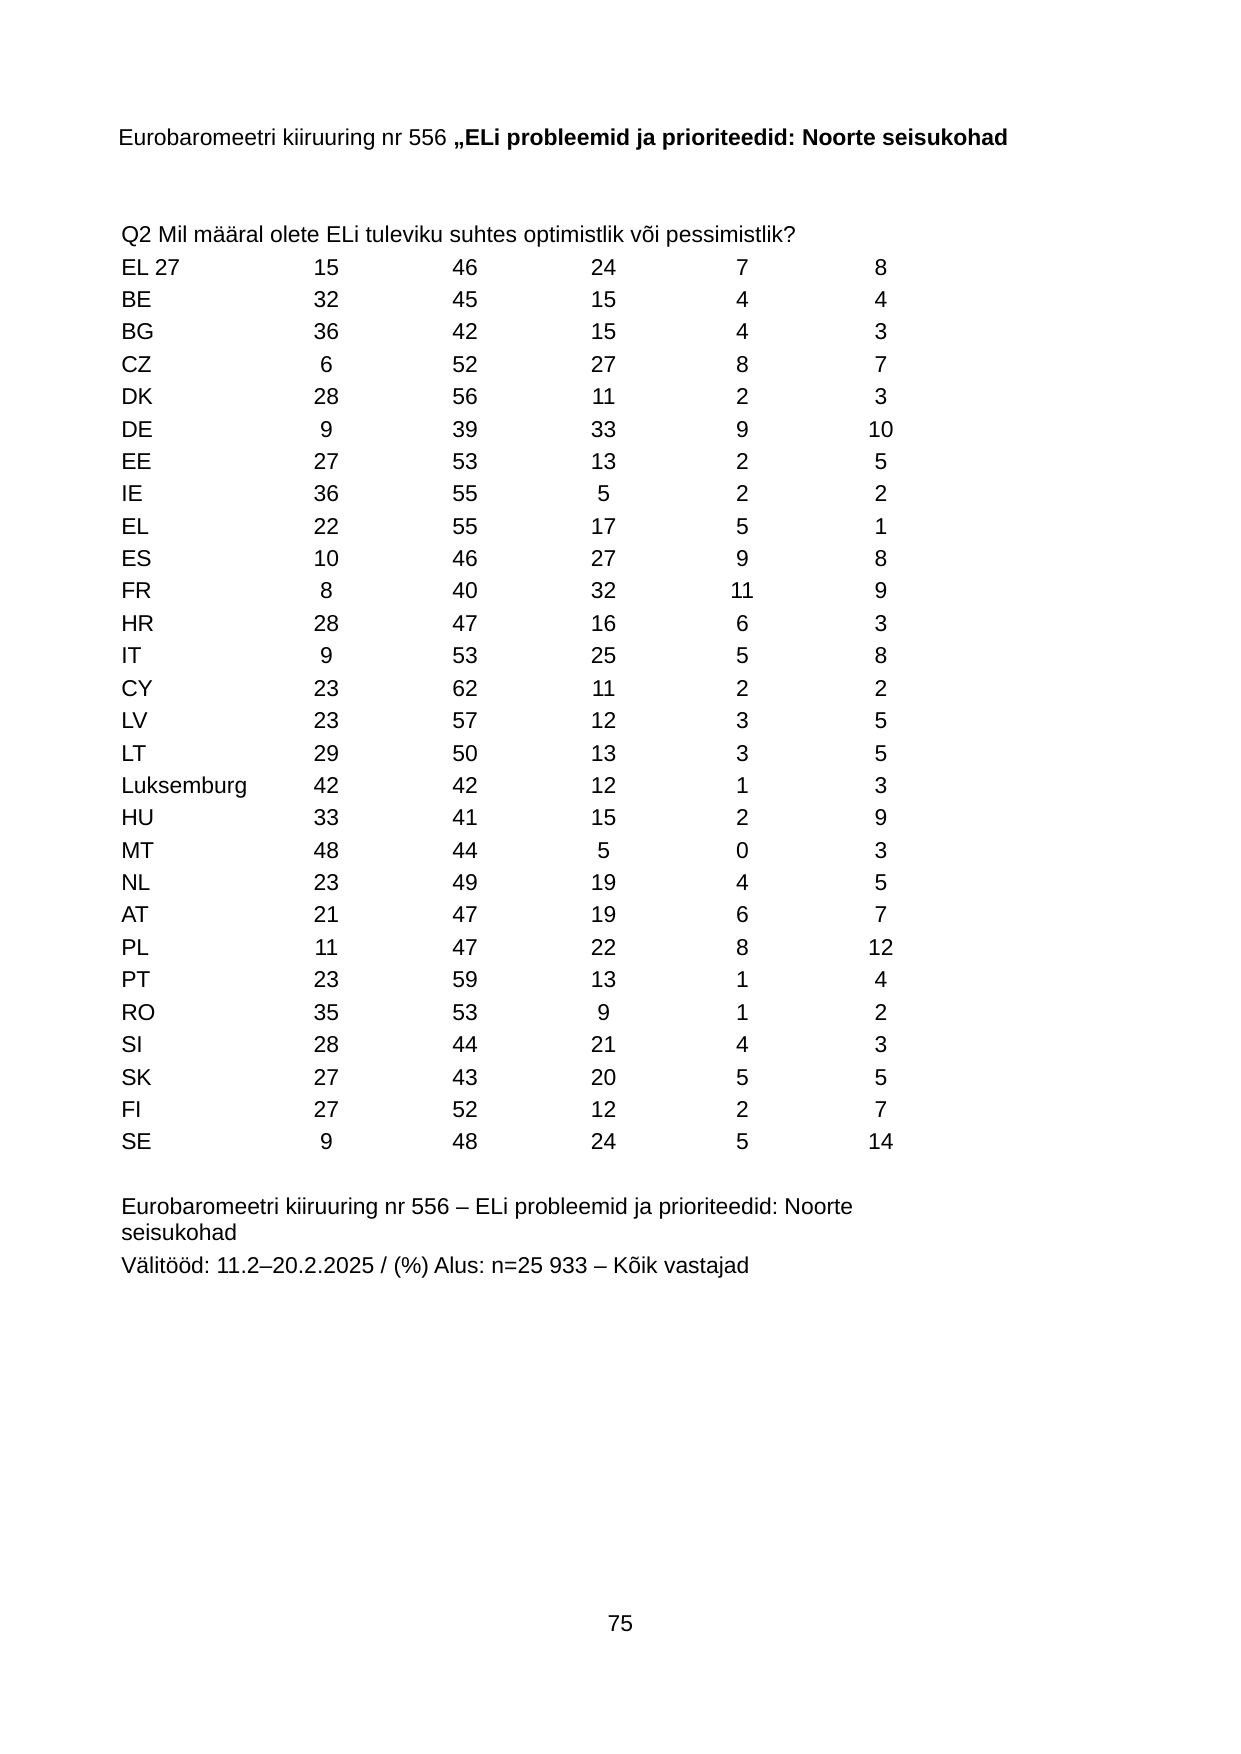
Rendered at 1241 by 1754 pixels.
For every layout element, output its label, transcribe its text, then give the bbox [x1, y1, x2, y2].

table_cell 2 [811, 672, 950, 704]
table_cell EE [118, 445, 257, 477]
table_cell 11 [673, 575, 811, 607]
table_cell 12 [534, 704, 673, 736]
table_cell 8 [257, 575, 395, 607]
table_cell 42 [395, 769, 534, 801]
table_cell 2 [811, 996, 950, 1028]
table_cell FR [118, 575, 257, 607]
table_cell 33 [534, 413, 673, 445]
table_cell SK [118, 1060, 257, 1093]
table_cell 59 [395, 963, 534, 996]
table_cell 4 [673, 315, 811, 348]
table_cell [257, 1158, 395, 1190]
table_cell 2 [673, 1093, 811, 1125]
table_cell HR [118, 607, 257, 639]
table_cell RO [118, 996, 257, 1028]
table_cell 1 [673, 769, 811, 801]
table_cell [534, 1158, 673, 1190]
table_cell 3 [811, 607, 950, 639]
table_cell 49 [395, 866, 534, 898]
table_cell 9 [673, 542, 811, 574]
table_cell 21 [534, 1028, 673, 1060]
table_cell 4 [673, 1028, 811, 1060]
table_cell LV [118, 704, 257, 736]
table_cell 7 [673, 251, 811, 283]
table_cell CY [118, 672, 257, 704]
table_cell 45 [395, 283, 534, 315]
table_cell 5 [811, 445, 950, 477]
table_cell 42 [257, 769, 395, 801]
table_cell BG [118, 315, 257, 348]
table_cell MT [118, 834, 257, 866]
table_cell 8 [811, 542, 950, 574]
table_cell 15 [257, 251, 395, 283]
table_cell HU [118, 801, 257, 834]
table_cell 3 [673, 704, 811, 736]
table_cell 28 [257, 380, 395, 412]
table_cell 23 [257, 672, 395, 704]
table_cell 36 [257, 315, 395, 348]
table_cell 4 [811, 283, 950, 315]
table_cell AT [118, 899, 257, 931]
table_cell 20 [534, 1060, 673, 1093]
table_cell NL [118, 866, 257, 898]
table_cell 55 [395, 477, 534, 510]
table_cell 7 [811, 899, 950, 931]
table_cell 39 [395, 413, 534, 445]
table_cell 14 [811, 1125, 950, 1158]
table_cell 27 [534, 542, 673, 574]
table_cell 33 [257, 801, 395, 834]
table_cell 46 [395, 251, 534, 283]
table_cell 13 [534, 445, 673, 477]
table_cell 5 [673, 1125, 811, 1158]
table_cell 9 [257, 639, 395, 672]
table_cell 8 [811, 251, 950, 283]
table_cell 27 [257, 1093, 395, 1125]
table_cell 9 [673, 413, 811, 445]
table_cell PL [118, 931, 257, 963]
table_cell 40 [395, 575, 534, 607]
table_cell 42 [395, 315, 534, 348]
table_cell 3 [673, 736, 811, 769]
table_cell 52 [395, 1093, 534, 1125]
table_cell 5 [534, 834, 673, 866]
table_cell 1 [673, 996, 811, 1028]
table_cell 0 [673, 834, 811, 866]
table_cell 15 [534, 283, 673, 315]
table_cell 8 [673, 348, 811, 380]
table_cell [118, 1158, 257, 1190]
table_cell IE [118, 477, 257, 510]
table_cell 44 [395, 834, 534, 866]
table_cell 9 [257, 1125, 395, 1158]
table_cell [395, 1158, 534, 1190]
table_cell 3 [811, 769, 950, 801]
table_cell 12 [811, 931, 950, 963]
table_cell 1 [811, 510, 950, 542]
table_cell 23 [257, 704, 395, 736]
table_cell 23 [257, 866, 395, 898]
table_cell 28 [257, 607, 395, 639]
table_cell ES [118, 542, 257, 574]
table_cell 7 [811, 1093, 950, 1125]
table_cell 53 [395, 445, 534, 477]
table_cell 5 [811, 866, 950, 898]
table_cell 48 [395, 1125, 534, 1158]
table_cell 22 [534, 931, 673, 963]
table_cell 11 [257, 931, 395, 963]
table_cell 19 [534, 899, 673, 931]
table_cell 44 [395, 1028, 534, 1060]
table_cell 46 [395, 542, 534, 574]
table_cell 13 [534, 963, 673, 996]
table_cell 10 [811, 413, 950, 445]
table_cell 27 [534, 348, 673, 380]
table_cell 24 [534, 251, 673, 283]
table_cell 5 [811, 704, 950, 736]
table_cell PT [118, 963, 257, 996]
table_cell 1 [673, 963, 811, 996]
table_cell 48 [257, 834, 395, 866]
table_cell 28 [257, 1028, 395, 1060]
table_cell 15 [534, 315, 673, 348]
table_cell 2 [673, 477, 811, 510]
table_cell 19 [534, 866, 673, 898]
table_cell IT [118, 639, 257, 672]
table_cell 5 [673, 510, 811, 542]
table_cell [673, 1158, 811, 1190]
table_cell 62 [395, 672, 534, 704]
table_cell 2 [673, 445, 811, 477]
table_cell 5 [811, 1060, 950, 1093]
table_cell 36 [257, 477, 395, 510]
table_cell 17 [534, 510, 673, 542]
table_cell 23 [257, 963, 395, 996]
table_cell EL [118, 510, 257, 542]
table_cell 41 [395, 801, 534, 834]
table_cell 57 [395, 704, 534, 736]
table_cell 52 [395, 348, 534, 380]
table_cell 8 [811, 639, 950, 672]
table_cell 29 [257, 736, 395, 769]
table_cell 2 [673, 380, 811, 412]
table_cell 21 [257, 899, 395, 931]
table_cell 15 [534, 801, 673, 834]
table_cell 56 [395, 380, 534, 412]
table_cell 13 [534, 736, 673, 769]
table_cell 6 [257, 348, 395, 380]
table_cell Välitööd: 11.2–20.2.2025 / (%) Alus: n=25 933 – Kõik vastajad [118, 1249, 950, 1281]
table_cell Eurobaromeetri kiiruuring nr 556 – ELi probleemid ja prioriteedid: Noorte seisukohad [118, 1190, 950, 1248]
table_cell 9 [811, 801, 950, 834]
table_cell 24 [534, 1125, 673, 1158]
table_cell 3 [811, 315, 950, 348]
table_cell 22 [257, 510, 395, 542]
table_cell 4 [811, 963, 950, 996]
table_cell 9 [257, 413, 395, 445]
table_cell 9 [811, 575, 950, 607]
table_cell FI [118, 1093, 257, 1125]
table_cell 16 [534, 607, 673, 639]
table_cell 43 [395, 1060, 534, 1093]
table_cell 5 [673, 639, 811, 672]
table_cell Luksemburg [118, 769, 257, 801]
table_cell 4 [673, 866, 811, 898]
table_cell 11 [534, 380, 673, 412]
table_cell 4 [673, 283, 811, 315]
table_cell SI [118, 1028, 257, 1060]
table_cell 9 [534, 996, 673, 1028]
table_cell 5 [673, 1060, 811, 1093]
table_cell 47 [395, 931, 534, 963]
table_cell 55 [395, 510, 534, 542]
table_cell 32 [257, 283, 395, 315]
table_cell [811, 1158, 950, 1190]
table_cell DK [118, 380, 257, 412]
table_cell BE [118, 283, 257, 315]
table_cell 47 [395, 899, 534, 931]
table_cell LT [118, 736, 257, 769]
table_cell 53 [395, 639, 534, 672]
table_cell 3 [811, 380, 950, 412]
table_cell 32 [534, 575, 673, 607]
table_cell DE [118, 413, 257, 445]
table_cell 3 [811, 1028, 950, 1060]
table_cell 2 [673, 801, 811, 834]
table_cell 27 [257, 445, 395, 477]
table_cell 7 [811, 348, 950, 380]
table_cell 5 [811, 736, 950, 769]
table_cell 3 [811, 834, 950, 866]
table_cell 53 [395, 996, 534, 1028]
table_cell 12 [534, 1093, 673, 1125]
table_cell 47 [395, 607, 534, 639]
table_cell 2 [811, 477, 950, 510]
table_header Q2 Mil määral olete ELi tuleviku suhtes optimistlik või pessimistlik? [118, 218, 950, 251]
table_cell CZ [118, 348, 257, 380]
table_cell 2 [673, 672, 811, 704]
table_cell 6 [673, 607, 811, 639]
table_cell EL 27 [118, 251, 257, 283]
table_cell 5 [534, 477, 673, 510]
table_cell 25 [534, 639, 673, 672]
table_cell SE [118, 1125, 257, 1158]
table_cell 27 [257, 1060, 395, 1093]
table_cell 8 [673, 931, 811, 963]
table_cell 6 [673, 899, 811, 931]
table_cell 12 [534, 769, 673, 801]
table_cell 10 [257, 542, 395, 574]
table_cell 50 [395, 736, 534, 769]
table_cell 35 [257, 996, 395, 1028]
table_cell 11 [534, 672, 673, 704]
